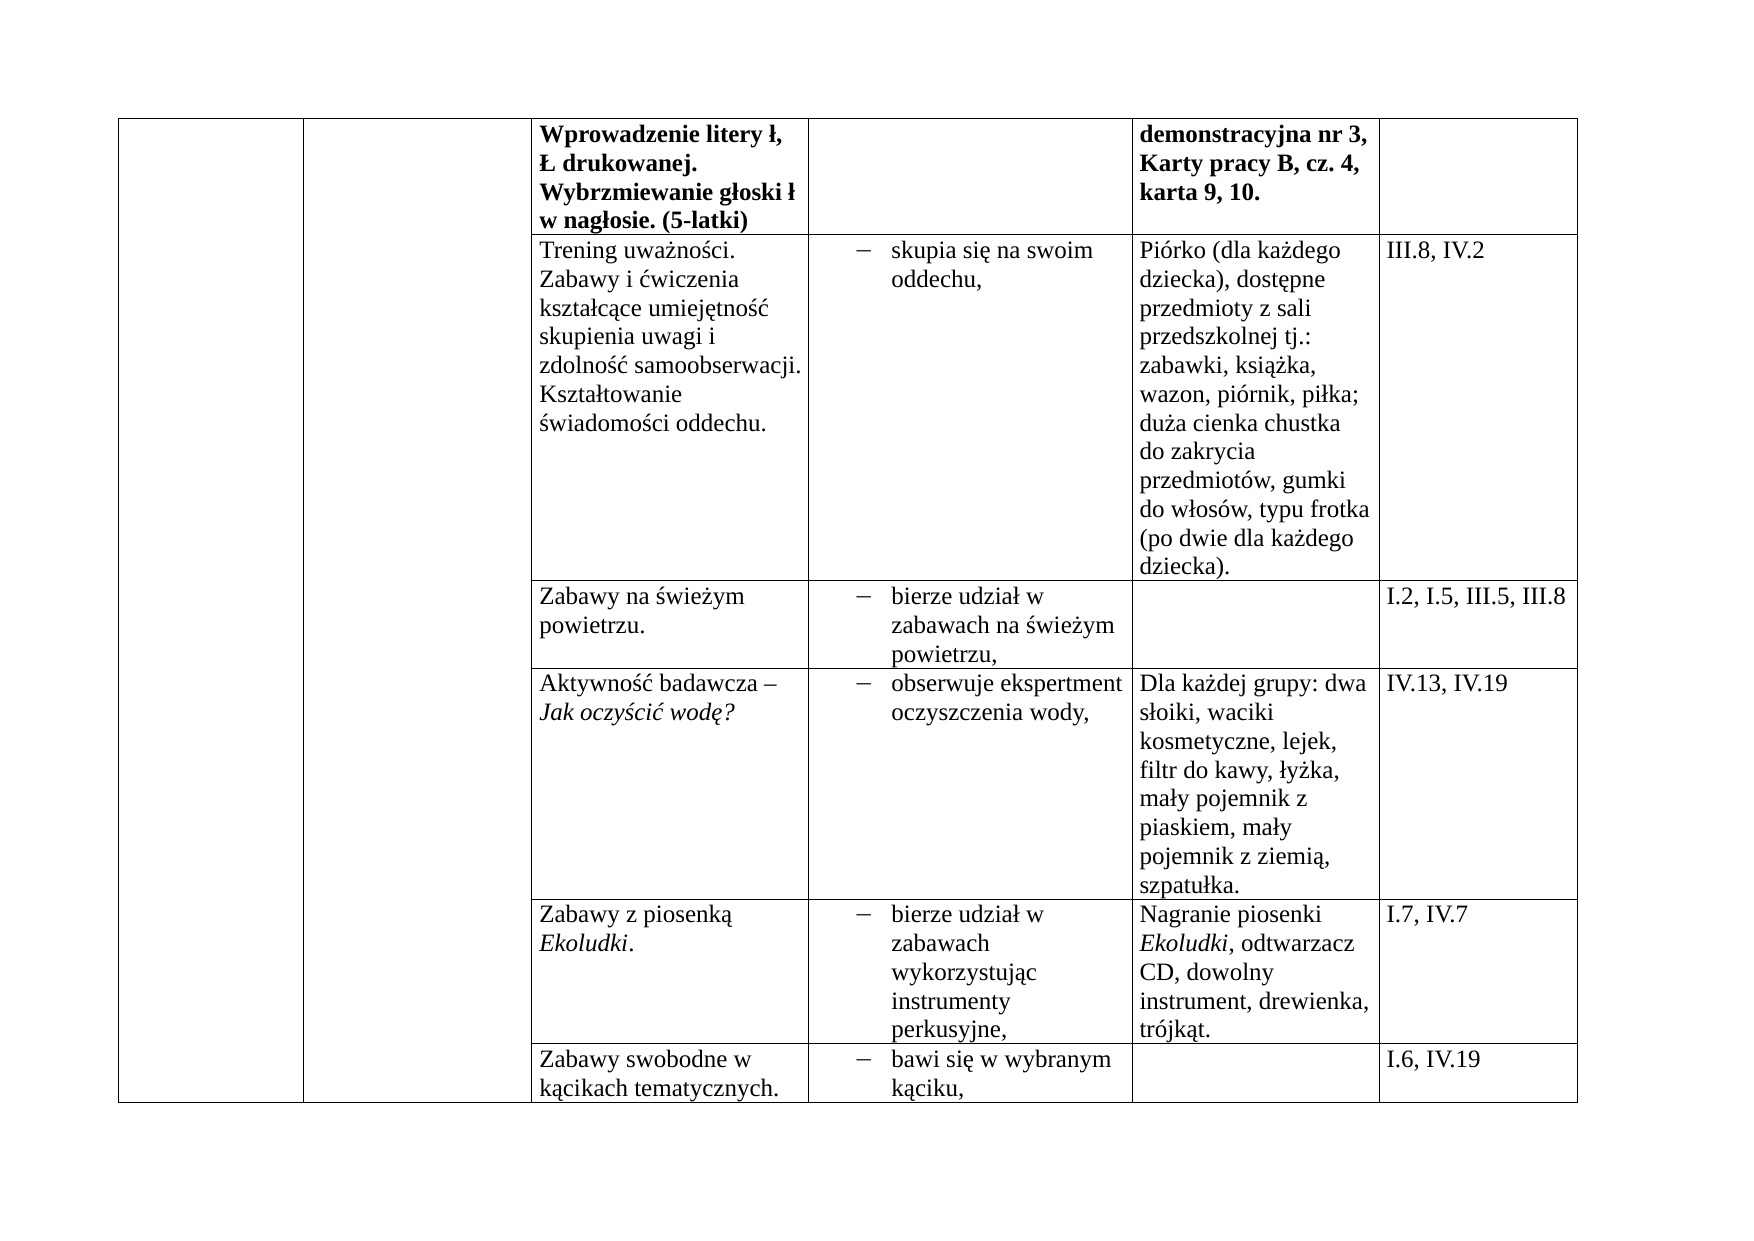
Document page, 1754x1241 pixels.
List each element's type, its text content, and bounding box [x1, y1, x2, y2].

table_cell Dla każdej grupy: dwa słoiki, waciki kosmetyczne, lejek, filtr do kawy, łyżka, mały pojemnik z piaskiem, mały pojemnik z ziemią, szpatułka. [1133, 669, 1379, 898]
table_cell Wprowadzenie litery ł, Ł drukowanej. Wybrzmiewanie głoski ł w nagłosie. (5-latki) [532, 119, 808, 234]
table_cell IV.13, IV.19 [1380, 669, 1577, 898]
table_cell [1133, 1044, 1379, 1102]
table_cell I.7, IV.7 [1380, 900, 1577, 1043]
table_cell skupia się na swoim oddechu, [809, 235, 1132, 580]
table_cell [1133, 581, 1379, 667]
table_cell Zabawy na świeżym powietrzu. [532, 581, 808, 667]
table_cell Trening uważności. Zabawy i ćwiczenia kształcące umiejętność skupienia uwagi i zdolność samoobserwacji. Kształtowanie świadomości oddechu. [532, 235, 808, 580]
table_cell Piórko (dla każdego dziecka), dostępne przedmioty z sali przedszkolnej tj.: zabawki, książka, wazon, piórnik, piłka; duża cienka chustka do zakrycia przedmiotów, gumki do włosów, typu frotka (po dwie dla każdego dziecka). [1133, 235, 1379, 580]
table_cell Zabawy z piosenką Ekoludki. [532, 900, 808, 1043]
table_cell III.8, IV.2 [1380, 235, 1577, 580]
table_cell bierze udział w zabawach wykorzystując instrumenty perkusyjne, [809, 900, 1132, 1043]
table_cell I.2, I.5, III.5, III.8 [1380, 581, 1577, 667]
table_cell [809, 119, 1132, 234]
table_cell bierze udział w zabawach na świeżym powietrzu, [809, 581, 1132, 667]
table_cell I.6, IV.19 [1380, 1044, 1577, 1102]
table_cell Nagranie piosenki Ekoludki, odtwarzacz CD, dowolny instrument, drewienka, trójkąt. [1133, 900, 1379, 1043]
table_cell Zabawy swobodne w kącikach tematycznych. [532, 1044, 808, 1102]
table_cell demonstracyjna nr 3, Karty pracy B, cz. 4, karta 9, 10. [1133, 119, 1379, 234]
table_cell [1380, 119, 1577, 234]
table_cell obserwuje ekspertment oczyszczenia wody, [809, 669, 1132, 898]
table_cell Aktywność badawcza – Jak oczyścić wodę? [532, 669, 808, 898]
table_cell bawi się w wybranym kąciku, [809, 1044, 1132, 1102]
